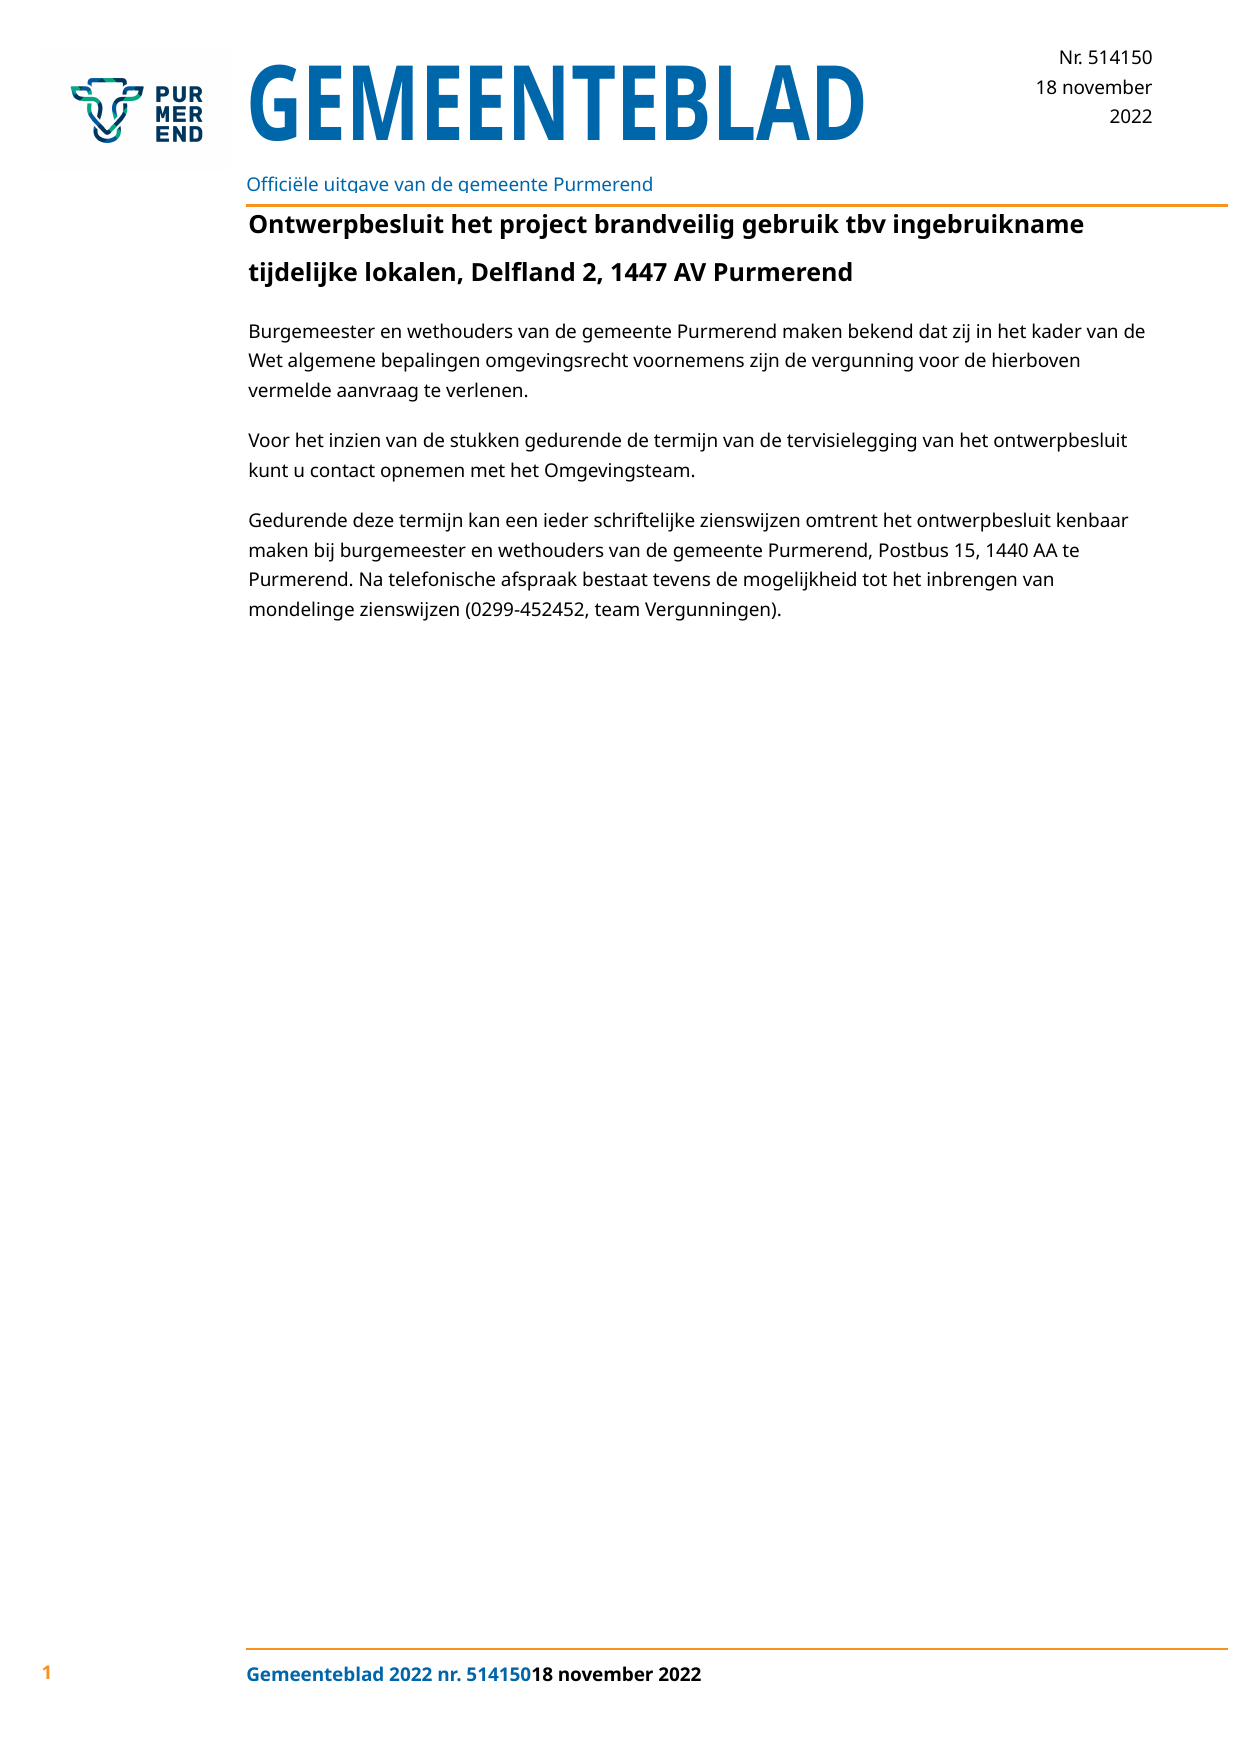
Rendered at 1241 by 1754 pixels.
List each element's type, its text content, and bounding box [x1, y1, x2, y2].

text Burgemeester en wethouders van de gemeente Purmerend maken bekend dat zij in het kader van de Wet algemene bepalingen omgevingsrecht voornemens zijn de vergunning voor de hierboven vermelde aanvraag te verlenen. [248, 318, 1152, 403]
text Ontwerpbesluit het project brandveilig gebruik tbv ingebruikname tijdelijke lokalen, Delfland 2, 1447 AV Purmerend [248, 207, 1152, 288]
text Voor het inzien van de stukken gedurende de termijn van de tervisielegging van het ontwerpbesluit kunt u contact opnemen met het Omgevingsteam. [248, 427, 1152, 483]
text Gedurende deze termijn kan een ieder schriftelijke zienswijzen omtrent het ontwerpbesluit kenbaar maken bij burgemeester en wethouders van de gemeente Purmerend, Postbus 15, 1440 AA te Purmerend. Na telefonische afspraak bestaat tevens de mogelijkheid tot het inbrengen van mondelinge zienswijzen (0299-452452, team Vergunningen). [248, 507, 1152, 622]
picture [41, 47, 231, 172]
